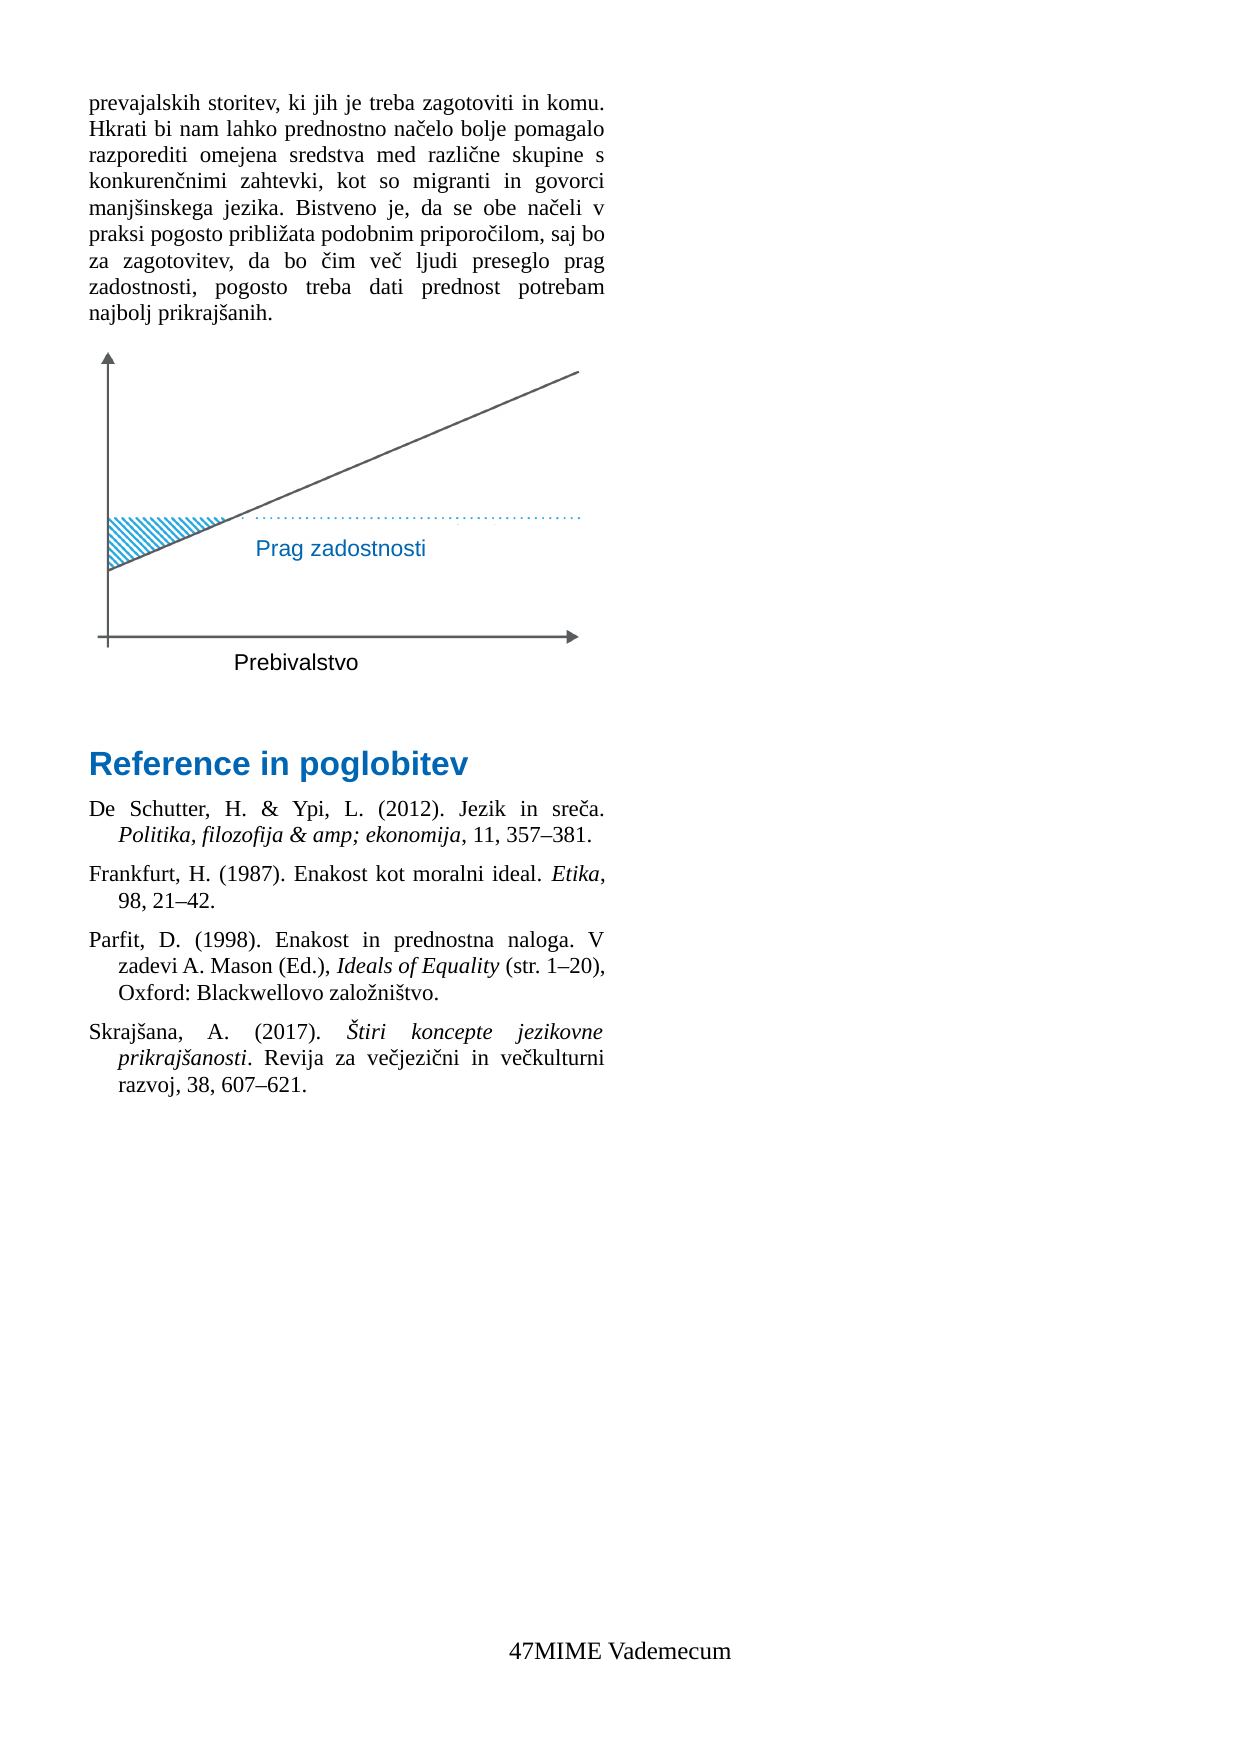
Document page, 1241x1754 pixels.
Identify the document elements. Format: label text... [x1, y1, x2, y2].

subtitle Reference in poglobitev [88, 743, 605, 782]
picture [332, 659, 338, 668]
picture [237, 656, 245, 662]
picture [348, 659, 355, 668]
text Parfit, D. (1998). Enakost in prednostna naloga. V zadevi A. Mason (Ed.), Ideals of Equality (str. 1–20), Oxford: Blackwellovo založništvo. [88, 926, 605, 1005]
picture [88, 338, 606, 668]
text Frankfurt, H. (1987). Enakost kot moralni ideal. Etika, 98, 21–42. [88, 860, 605, 913]
text Skrajšana, A. (2017). Štiri koncepte jezikovne prikrajšanosti. Revija za večjezični in večkulturni razvoj, 38, 607–621. [88, 1018, 605, 1097]
text De Schutter, H. & Ypi, L. (2012). Jezik in sreča. Politika, filozofija & amp; ekonomija, 11, 357–381. [88, 794, 605, 847]
text prevajalskih storitev, ki jih je treba zagotoviti in komu. Hkrati bi nam lahko prednostno načelo bolje pomagalo razporediti omejena sredstva med različne skupine s konkurenčnimi zahtevki, kot so migranti in govorci manjšinskega jezika. Bistveno je, da se obe načeli v praksi pogosto približata podobnim priporočilom, saj bo za zagotovitev, da bo čim več ljudi preseglo prag zadostnosti, pogosto treba dati prednost potrebam najbolj prikrajšanih. [88, 88, 605, 326]
